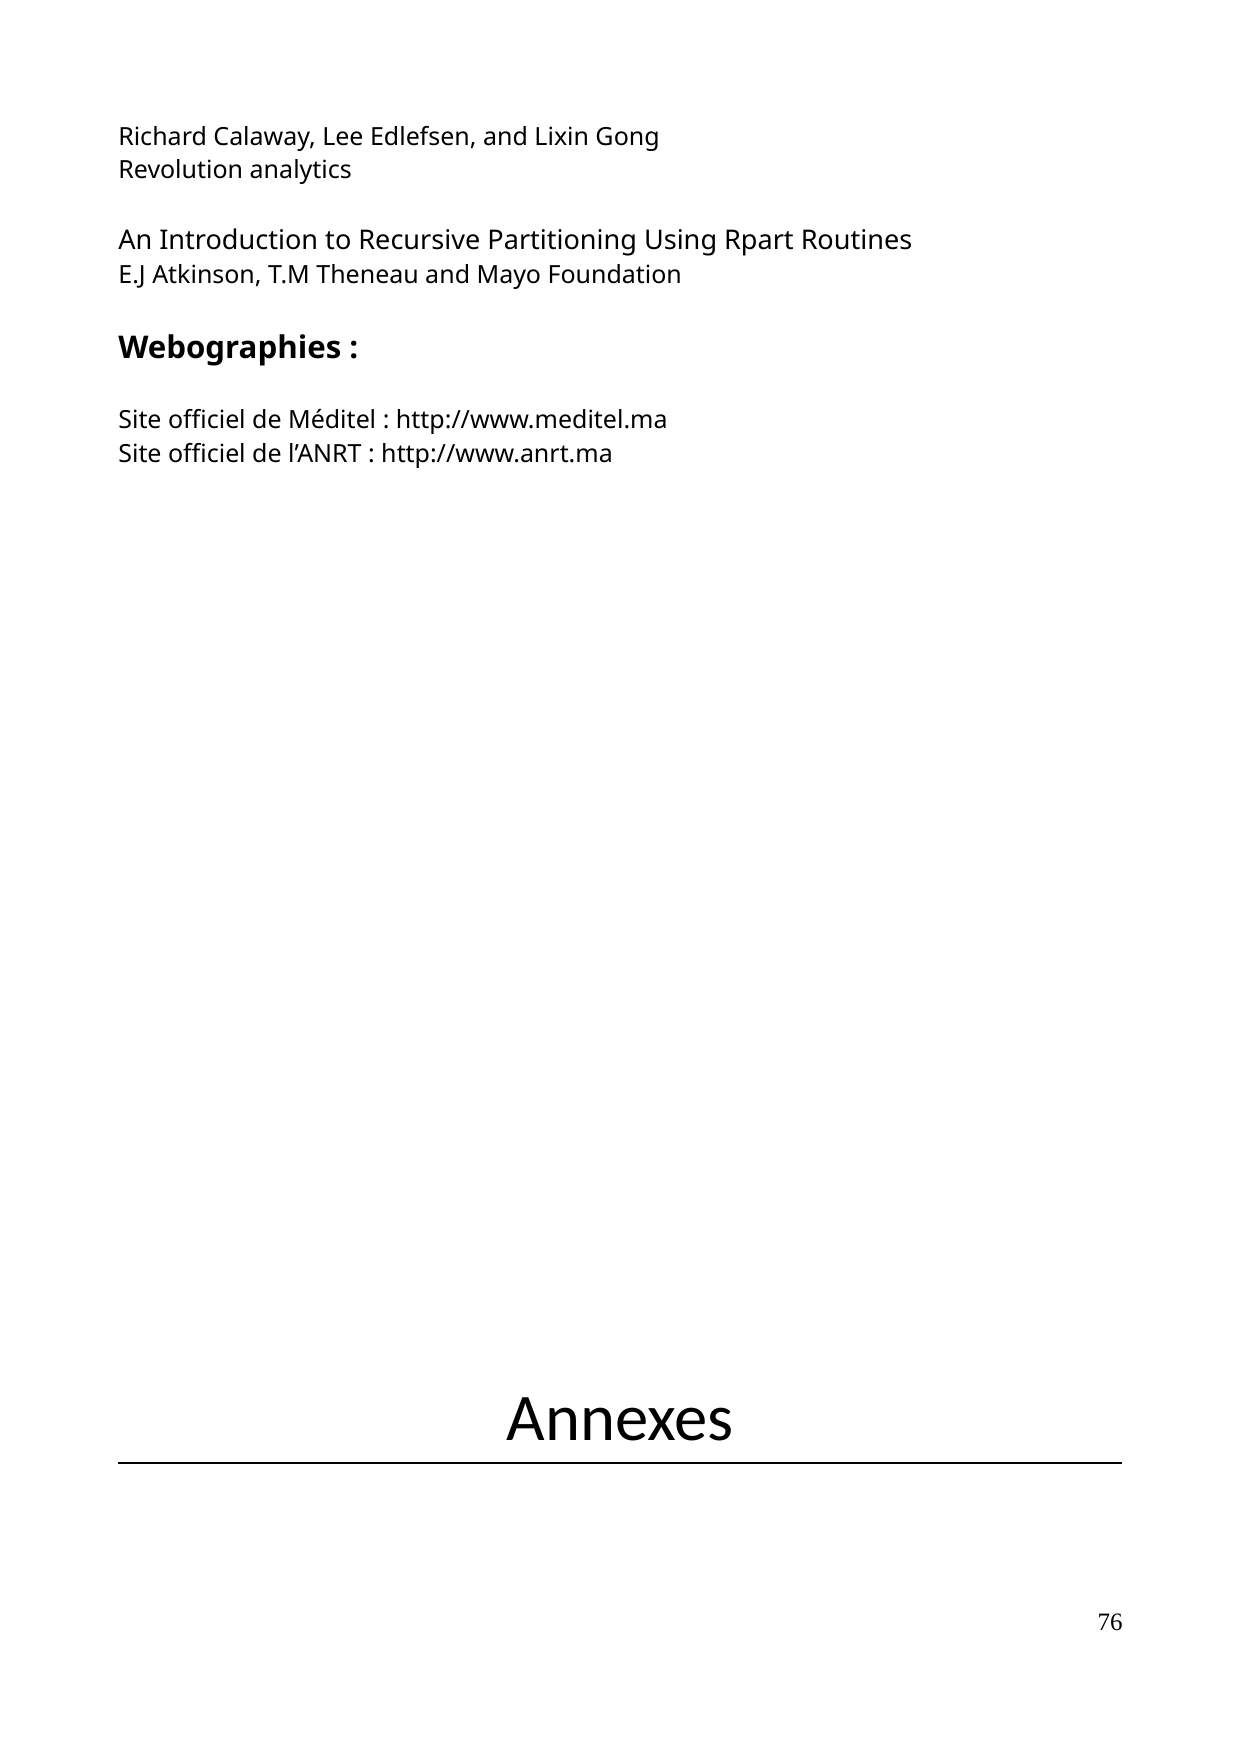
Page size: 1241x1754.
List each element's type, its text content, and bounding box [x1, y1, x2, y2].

text An Introduction to Recursive Partitioning Using Rpart Routines [118, 220, 1122, 257]
text E.J Atkinson, T.M Theneau and Mayo Foundation [118, 257, 1122, 291]
text Revolution analytics [118, 152, 1122, 186]
text Webographies : [118, 325, 1122, 368]
text Annexes [118, 1371, 1122, 1462]
text Site officiel de Méditel : http://www.meditel.ma Site officiel de l’ANRT : http://www.anrt.ma [118, 402, 1122, 504]
text Richard Calaway, Lee Edlefsen, and Lixin Gong [118, 118, 1122, 152]
